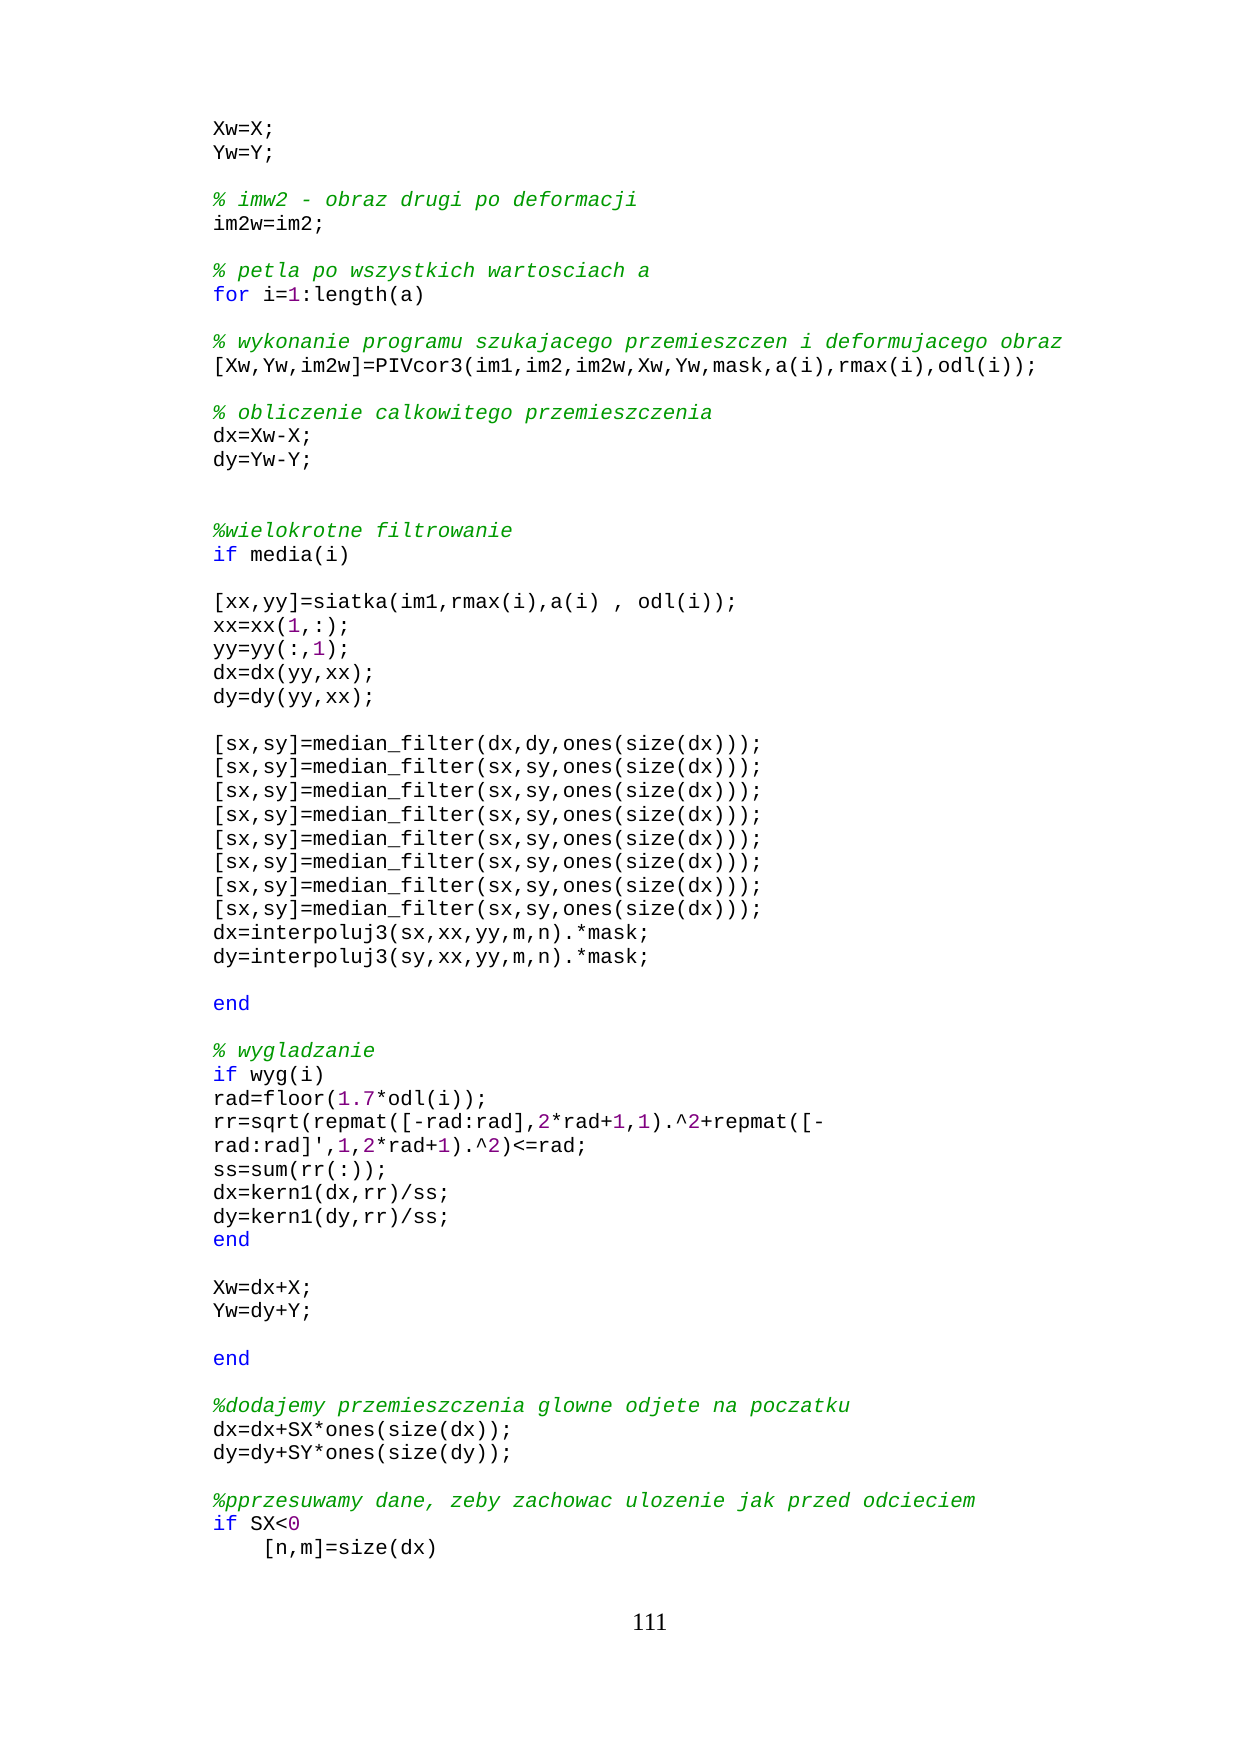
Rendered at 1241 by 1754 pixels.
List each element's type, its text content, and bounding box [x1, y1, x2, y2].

text [sx,sy]=median_filter(sx,sy,ones(size(dx))); [213, 804, 1104, 827]
text if wyg(i) [213, 1064, 1104, 1088]
text dy=dy+SY*ones(size(dy)); [213, 1442, 1104, 1466]
text for i=1:length(a) [213, 284, 1104, 307]
text % imw2 - obraz drugi po deformacji [213, 189, 1104, 213]
text if media(i) [213, 544, 1104, 567]
text dx=interpoluj3(sx,xx,yy,m,n).*mask; [213, 922, 1104, 946]
text yy=yy(:,1); [213, 638, 1104, 662]
text % obliczenie calkowitego przemieszczenia [213, 402, 1104, 426]
text [sx,sy]=median_filter(sx,sy,ones(size(dx))); [213, 898, 1104, 922]
text rr=sqrt(repmat([-rad:rad],2*rad+1,1).^2+repmat([-rad:rad]',1,2*rad+1).^2)<=rad; [213, 1111, 1104, 1158]
text end [213, 993, 1104, 1017]
text dy=interpoluj3(sy,xx,yy,m,n).*mask; [213, 946, 1104, 969]
text %pprzesuwamy dane, zeby zachowac ulozenie jak przed odcieciem [213, 1489, 1104, 1513]
text Xw=dx+X; [213, 1277, 1104, 1300]
text dy=Yw-Y; [213, 449, 1104, 473]
text Xw=X; [213, 118, 1104, 142]
text im2w=im2; [213, 213, 1104, 236]
text [n,m]=size(dx) [213, 1537, 1104, 1561]
text dx=kern1(dx,rr)/ss; [213, 1182, 1104, 1206]
text [sx,sy]=median_filter(sx,sy,ones(size(dx))); [213, 875, 1104, 898]
text %dodajemy przemieszczenia glowne odjete na poczatku [213, 1395, 1104, 1419]
text dy=dy(yy,xx); [213, 686, 1104, 709]
text Yw=Y; [213, 142, 1104, 165]
text dx=dx(yy,xx); [213, 662, 1104, 686]
text end [213, 1348, 1104, 1371]
text % petla po wszystkich wartosciach a [213, 260, 1104, 284]
text [sx,sy]=median_filter(sx,sy,ones(size(dx))); [213, 827, 1104, 851]
text [xx,yy]=siatka(im1,rmax(i),a(i) , odl(i)); [213, 591, 1104, 615]
text dx=Xw-X; [213, 426, 1104, 449]
text [Xw,Yw,im2w]=PIVcor3(im1,im2,im2w,Xw,Yw,mask,a(i),rmax(i),odl(i)); [213, 354, 1104, 378]
text [sx,sy]=median_filter(sx,sy,ones(size(dx))); [213, 851, 1104, 875]
text %wielokrotne filtrowanie [213, 520, 1104, 544]
text dx=dx+SX*ones(size(dx)); [213, 1419, 1104, 1442]
text [sx,sy]=median_filter(sx,sy,ones(size(dx))); [213, 757, 1104, 780]
text [sx,sy]=median_filter(dx,dy,ones(size(dx))); [213, 733, 1104, 757]
text rad=floor(1.7*odl(i)); [213, 1088, 1104, 1111]
text if SX<0 [213, 1513, 1104, 1537]
text % wygladzanie [213, 1040, 1104, 1064]
text [sx,sy]=median_filter(sx,sy,ones(size(dx))); [213, 780, 1104, 804]
text ss=sum(rr(:)); [213, 1158, 1104, 1182]
text end [213, 1229, 1104, 1253]
text dy=kern1(dy,rr)/ss; [213, 1206, 1104, 1229]
text Yw=dy+Y; [213, 1300, 1104, 1324]
text % wykonanie programu szukajacego przemieszczen i deformujacego obraz [213, 331, 1104, 354]
text xx=xx(1,:); [213, 615, 1104, 638]
